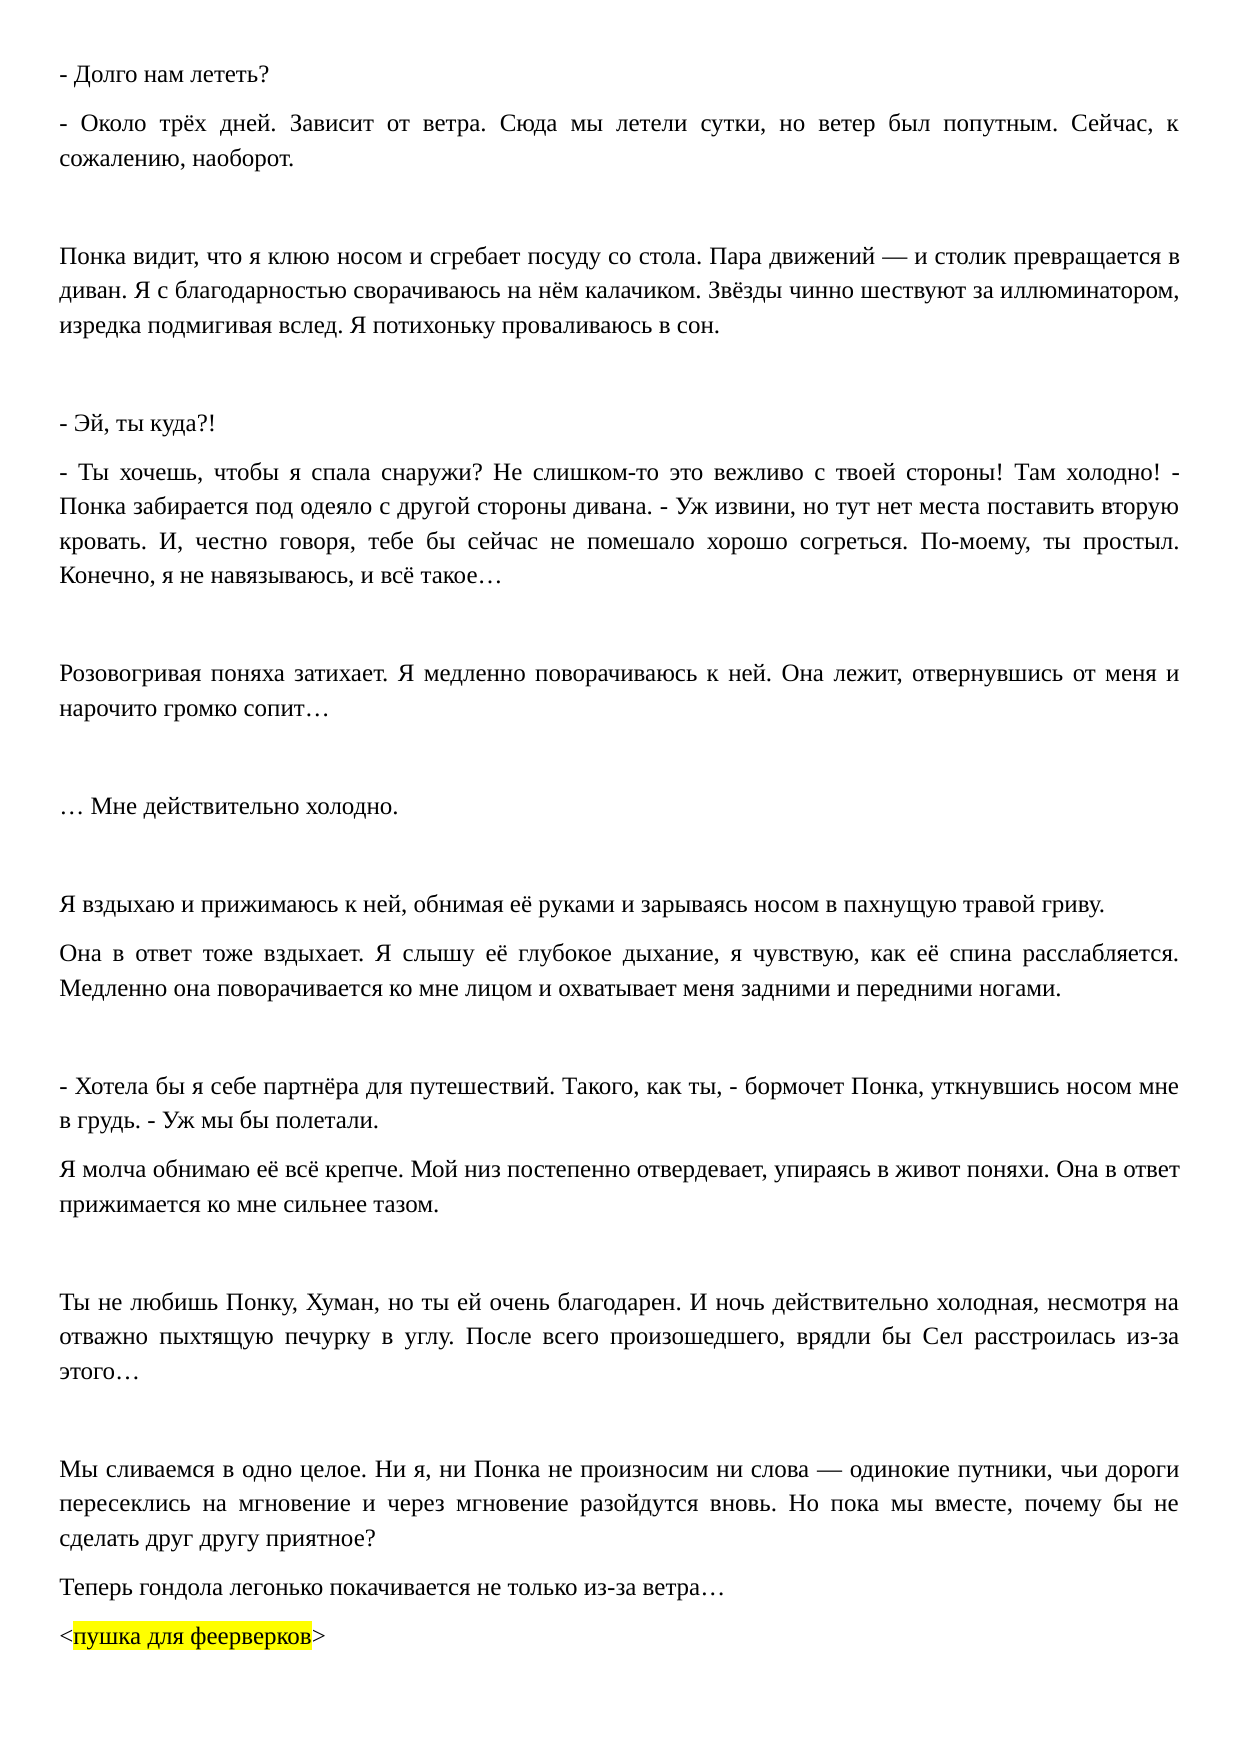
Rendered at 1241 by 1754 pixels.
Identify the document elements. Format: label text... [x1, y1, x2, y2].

text Я молча обнимаю её всё крепче. Мой низ постепенно отвердевает, упираясь в живот поняхи. Она в ответ прижимается ко мне сильнее тазом. [59, 1154, 1181, 1218]
text - Ты хочешь, чтобы я спала снаружи? Не слишком-то это вежливо с твоей стороны! Там холодно! - Понка забирается под одеяло с другой стороны дивана. - Уж извини, но тут нет места поставить вторую кровать. И, честно говоря, тебе бы сейчас не помешало хорошо согреться. По-моему, ты простыл. Конечно, я не навязываюсь, и всё такое… [59, 457, 1181, 589]
text … Мне действительно холодно. [59, 791, 1181, 820]
text - Долго нам лететь? [59, 59, 1181, 88]
text - Хотела бы я себе партнёра для путешествий. Такого, как ты, - бормочет Понка, уткнувшись носом мне в грудь. - Уж мы бы полетали. [59, 1071, 1181, 1134]
text Мы сливаемся в одно целое. Ни я, ни Понка не произносим ни слова — одинокие путники, чьи дороги пересеклись на мгновение и через мгновение разойдутся вновь. Но пока мы вместе, почему бы не сделать друг другу приятное? [59, 1454, 1181, 1552]
text Розовогривая поняха затихает. Я медленно поворачиваюсь к ней. Она лежит, отвернувшись от меня и нарочито громко сопит… [59, 658, 1181, 722]
text Теперь гондола легонько покачивается не только из-за ветра… [59, 1572, 1181, 1601]
text - Около трёх дней. Зависит от ветра. Сюда мы летели сутки, но ветер был попутным. Сейчас, к сожалению, наоборот. [59, 108, 1181, 171]
text Я вздыхаю и прижимаюсь к ней, обнимая её руками и зарываясь носом в пахнущую травой гриву. [59, 889, 1181, 918]
text Она в ответ тоже вздыхает. Я слышу её глубокое дыхание, я чувствую, как её спина расслабляется. Медленно она поворачивается ко мне лицом и охватывает меня задними и передними ногами. [59, 938, 1181, 1001]
text Ты не любишь Понку, Хуман, но ты ей очень благодарен. И ночь действительно холодная, несмотря на отважно пыхтящую печурку в углу. После всего произошедшего, врядли бы Сел расстроилась из-за этого… [59, 1287, 1181, 1385]
text Понка видит, что я клюю носом и сгребает посуду со стола. Пара движений — и столик превращается в диван. Я с благодарностью сворачиваюсь на нём калачиком. Звёзды чинно шествуют за иллюминатором, изредка подмигивая вслед. Я потихоньку проваливаюсь в сон. [59, 241, 1181, 338]
text - Эй, ты куда?! [59, 408, 1181, 437]
text <пушка для феерверков> [59, 1621, 1181, 1650]
